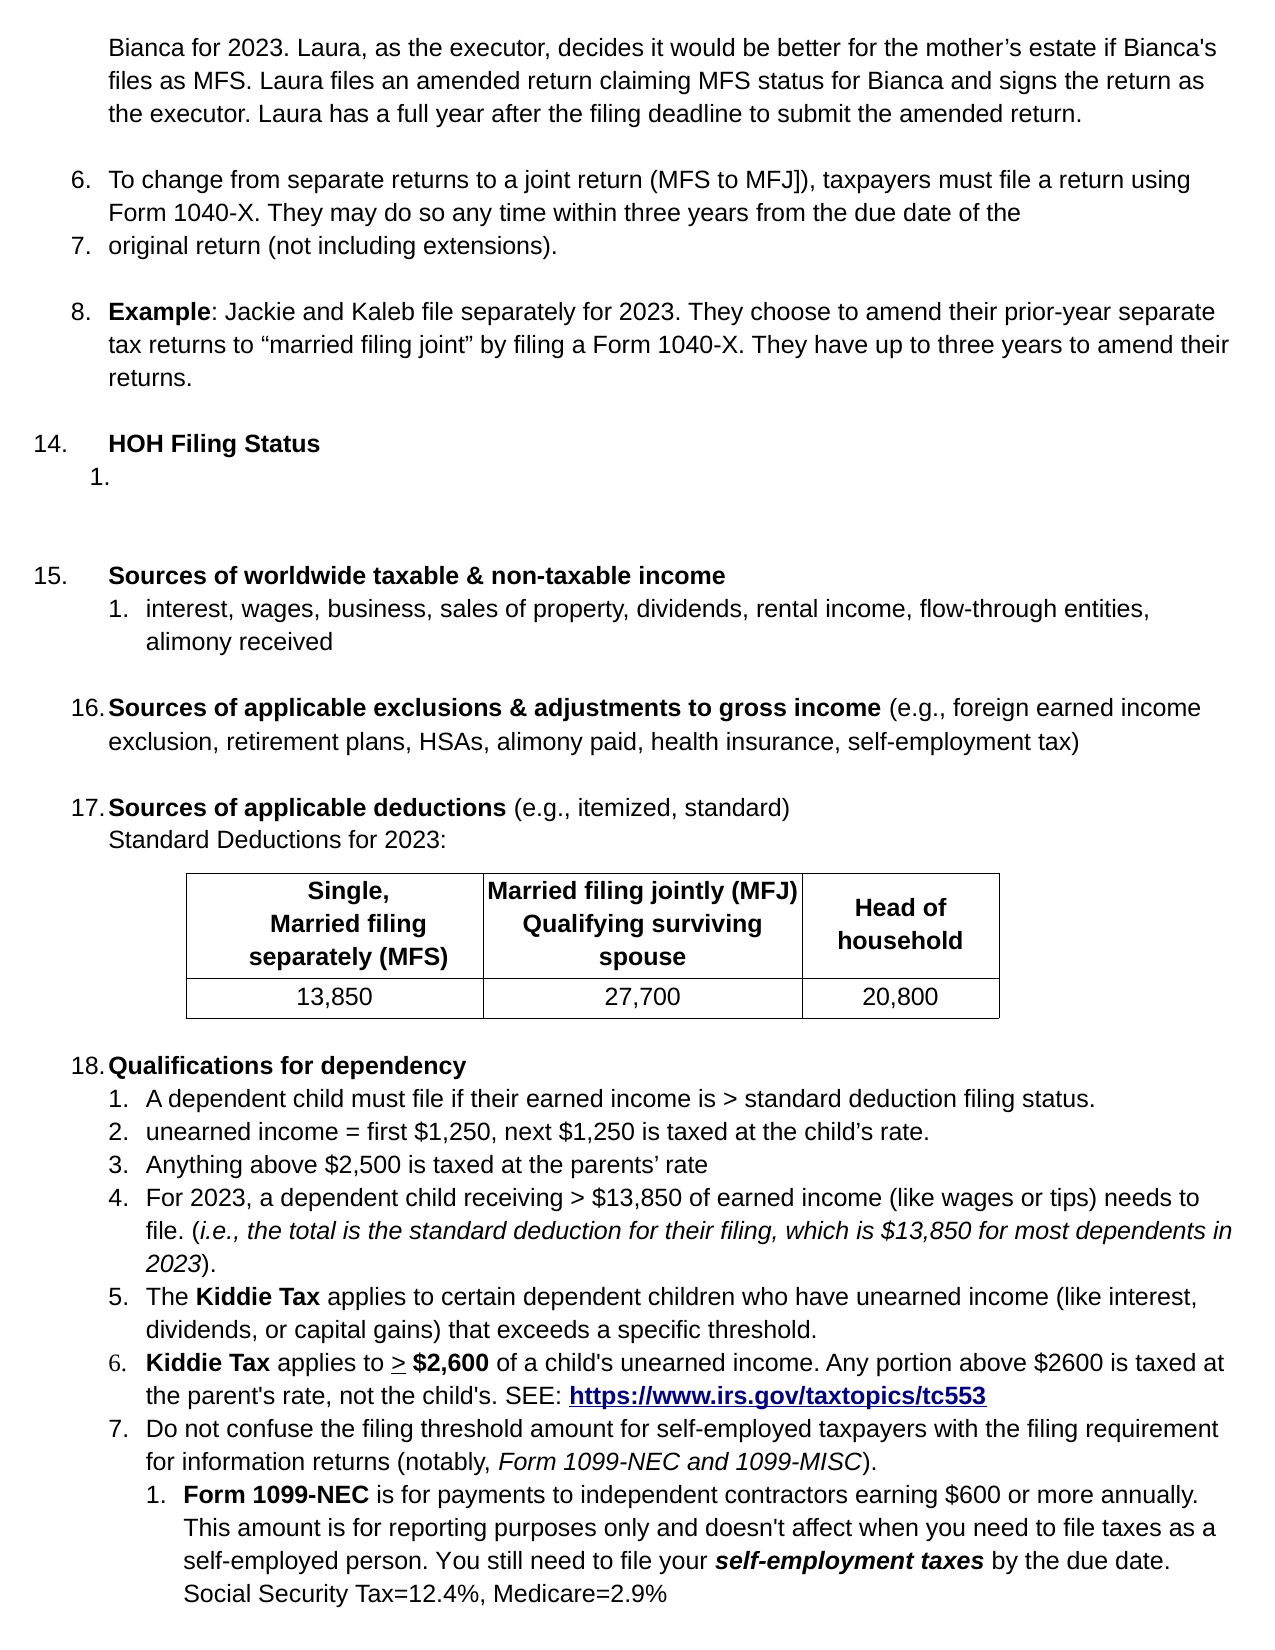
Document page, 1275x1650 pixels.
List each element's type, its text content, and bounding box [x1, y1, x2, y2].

table_cell 27,700 [484, 979, 802, 1017]
list To change from separate returns to a joint return (MFS to MFJ]), taxpayers must file a return using Form 1040-X. They may do so any time within three years from the due date of the [71, 165, 1242, 227]
list interest, wages, business, sales of property, dividends, rental income, flow-through entities, alimony received [108, 594, 1242, 689]
table_header Single, Married filing separately (MFS) [187, 874, 483, 978]
list Bianca for 2023. Laura, as the executor, decides it would be better for the mother’s estate if Bianca's files as MFS. Laura files an amended return claiming MFS status for Bianca and signs the return as the executor. Laura has a full year after the filing deadline to submit the amended return. [71, 33, 1242, 128]
table_cell 13,850 [187, 979, 483, 1017]
list Do not confuse the filing threshold amount for self-employed taxpayers with the filing requirement [108, 1414, 1242, 1443]
list Form 1099-NEC is for payments to independent contractors earning $600 or more annually. This amount is for reporting purposes only and doesn't affect when you need to file taxes as a self-employed person. You still need to file your self-employment taxes by the due date. Social Security Tax=12.4%, Medicare=2.9% [146, 1480, 1242, 1608]
table_cell 20,800 [803, 979, 999, 1017]
list for information returns (notably, Form 1099-NEC and 1099-MISC). [108, 1447, 1242, 1476]
list HOH Filing Status [33, 429, 1242, 458]
list Sources of applicable exclusions & adjustments to gross income (e.g., foreign earned income exclusion, retirement plans, HSAs, alimony paid, health insurance, self-employment tax) [71, 693, 1242, 788]
list Example: Jackie and Kaleb file separately for 2023. They choose to amend their prior-year separate tax returns to “married filing joint” by filing a Form 1040-X. They have up to three years to amend their returns. [71, 297, 1242, 392]
list Kiddie Tax applies to > $2,600 of a child's unearned income. Any portion above $2600 is taxed at the parent's rate, not the child's. SEE: https://www.irs.gov/taxtopics/tc553 [108, 1348, 1242, 1410]
list Qualifications for dependency [71, 1051, 1242, 1079]
list The Kiddie Tax applies to certain dependent children who have unearned income (like interest, dividends, or capital gains) that exceeds a specific threshold. [108, 1282, 1242, 1343]
list Anything above $2,500 is taxed at the parents’ rate [108, 1150, 1242, 1178]
list Standard Deductions for 2023: [71, 826, 1242, 854]
table_header Head of household [803, 874, 999, 978]
list Sources of worldwide taxable & non-taxable income [33, 561, 1242, 590]
table_header Married filing jointly (MFJ) Qualifying surviving spouse [484, 874, 802, 978]
list A dependent child must file if their earned income is > standard deduction filing status. [108, 1084, 1242, 1112]
list For 2023, a dependent child receiving > $13,850 of earned income (like wages or tips) needs to file. (i.e., the total is the standard deduction for their filing, which is $13,850 for most dependents in 2023). [108, 1183, 1242, 1277]
list original return (not including extensions). [71, 231, 1242, 260]
list Sources of applicable deductions (e.g., itemized, standard) [71, 792, 1242, 821]
list unearned income = first $1,250, next $1,250 is taxed at the child’s rate. [108, 1117, 1242, 1145]
